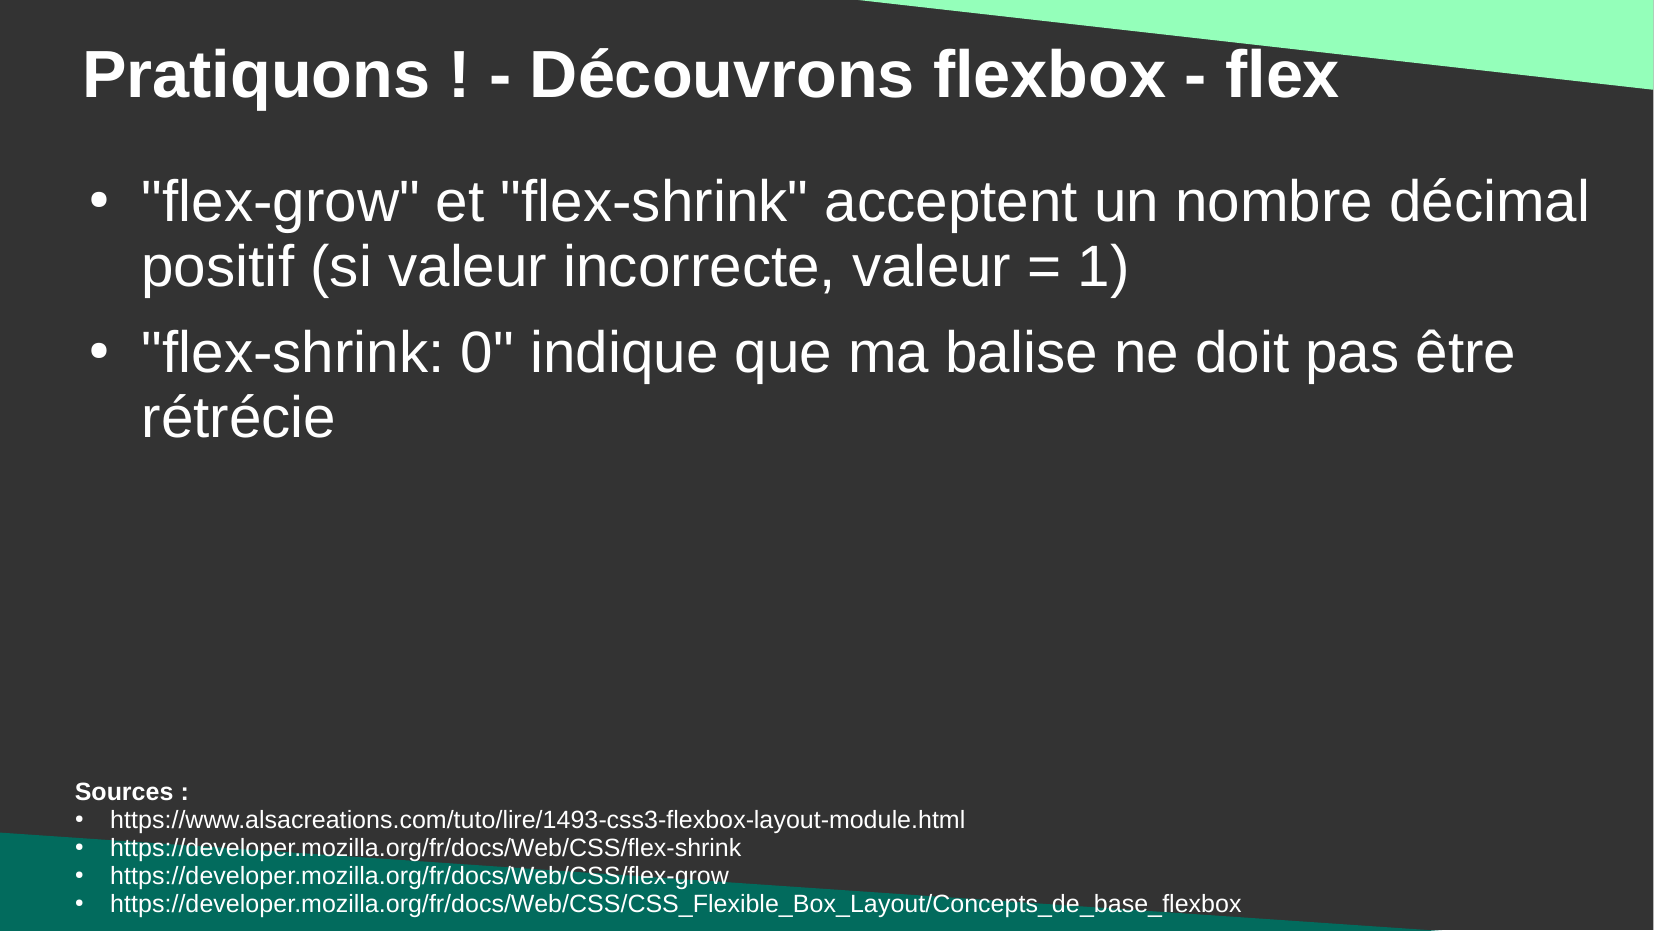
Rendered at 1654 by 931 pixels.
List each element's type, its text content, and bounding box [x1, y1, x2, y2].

text_box Sources : https://www.alsacreations.com/tuto/lire/1493-css3-flexbox-layout-module.html https://developer.mozilla.org/fr/docs/Web/CSS/flex-shrink https://developer.mozilla.org/fr/docs/Web/CSS/flex-grow https://developer.mozilla.org/fr/docs/Web/CSS/CSS_Flexible_Box_Layout/Concepts_de_base_flexbox [60, 770, 1546, 931]
text_box [858, 0, 1654, 90]
title Pratiquons ! - Découvrons flexbox - flex [82, 37, 1630, 112]
list "flex-grow" et "flex-shrink" acceptent un nombre décimal positif (si valeur incorrecte, valeur = 1) "flex-shrink: 0" indique que ma balise ne doit pas être rétrécie [70, 168, 1619, 709]
